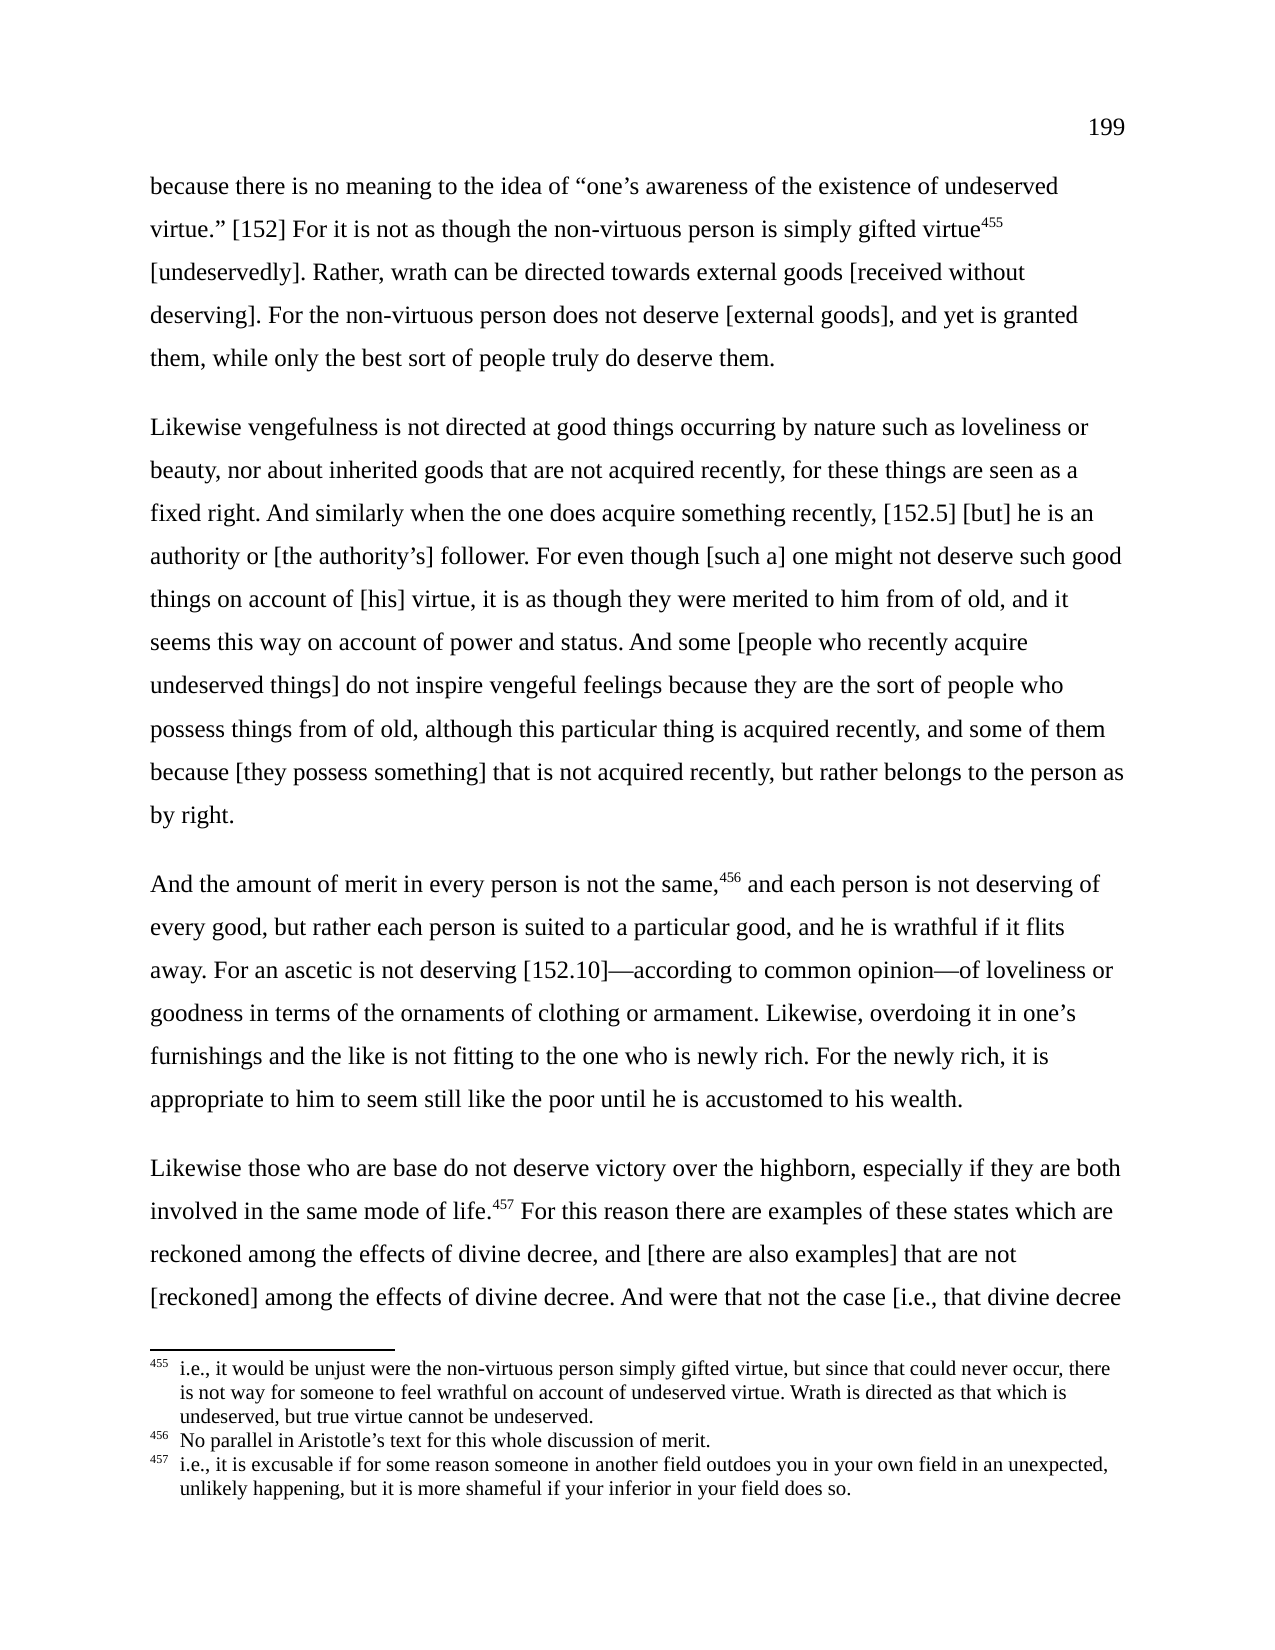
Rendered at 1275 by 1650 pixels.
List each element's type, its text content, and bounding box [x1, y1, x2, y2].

text i.e., it is excusable if for some reason someone in another field outdoes you in your own field in an unexpected, unlikely happening, but it is more shameful if your inferior in your field does so. [150, 1452, 1125, 1500]
text i.e., it would be unjust were the non-virtuous person simply gifted virtue, but since that could never occur, there is not way for someone to feel wrathful on account of undeserved virtue. Wrath is directed as that which is undeserved, but true virtue cannot be undeserved. [150, 1356, 1125, 1428]
text because there is no meaning to the idea of “one’s awareness of the existence of undeserved virtue.” [152] For it is not as though the non-virtuous person is simply gifted virtue [undeservedly]. Rather, wrath can be directed towards external goods [received without deserving]. For the non-virtuous person does not deserve [external goods], and yet is granted them, while only the best sort of people truly do deserve them. [150, 171, 1125, 372]
text No parallel in Aristotle’s text for this whole discussion of merit. [150, 1428, 1125, 1452]
text And the amount of merit in every person is not the same, and each person is not deserving of every good, but rather each person is suited to a particular good, and he is wrathful if it flits away. For an ascetic is not deserving [152.10]—according to common opinion—of loveliness or goodness in terms of the ornaments of clothing or armament. Likewise, overdoing it in one’s furnishings and the like is not fitting to the one who is newly rich. For the newly rich, it is appropriate to him to seem still like the poor until he is accustomed to his wealth. [150, 869, 1125, 1113]
text Likewise vengefulness is not directed at good things occurring by nature such as loveliness or beauty, nor about inherited goods that are not acquired recently, for these things are seen as a fixed right. And similarly when the one does acquire something recently, [152.5] [but] he is an authority or [the authority’s] follower. For even though [such a] one might not deserve such good things on account of [his] virtue, it is as though they were merited to him from of old, and it seems this way on account of power and status. And some [people who recently acquire undeserved things] do not inspire vengeful feelings because they are the sort of people who possess things from of old, although this particular thing is acquired recently, and some of them because [they possess something] that is not acquired recently, but rather belongs to the person as by right. [150, 412, 1125, 829]
text Likewise those who are base do not deserve victory over the highborn, especially if they are both involved in the same mode of life. For this reason there are examples of these states which are reckoned among the effects of divine decree, and [there are also examples] that are not [reckoned] among the effects of divine decree. And were that not the case [i.e., that divine decree [150, 1153, 1125, 1311]
